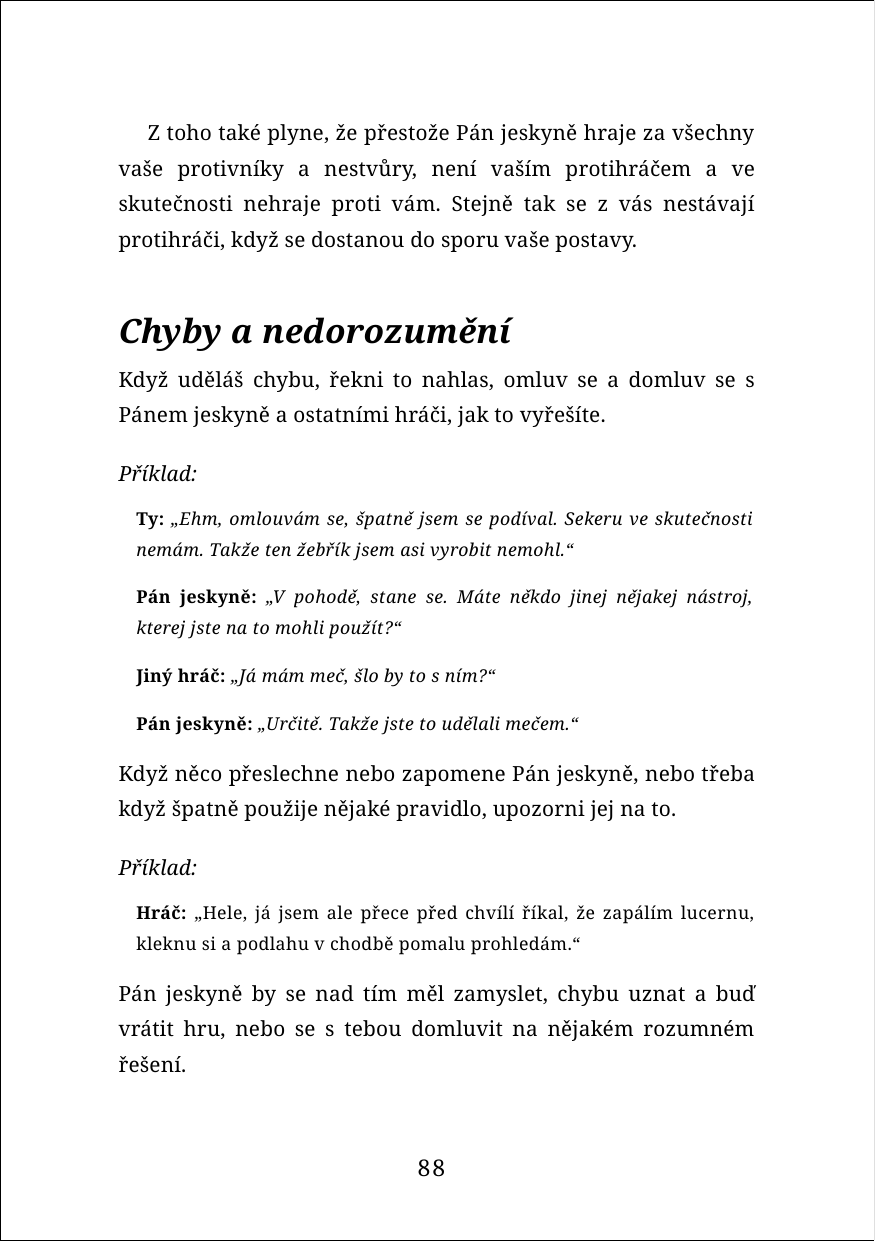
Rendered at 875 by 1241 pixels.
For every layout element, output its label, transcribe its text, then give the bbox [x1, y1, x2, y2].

text Jiný hráč: „Já mám meč, šlo by to s ním?“ [136, 663, 756, 687]
text Když něco přeslechne nebo zapomene Pán jeskyně, nebo třeba když špatně použije nějaké pravidlo, upozorni jej na to. [118, 759, 756, 823]
text Hráč: „Hele, já jsem ale přece před chvílí říkal, že zapálím lucernu, kleknu si a podlahu v chodbě pomalu prohledám.“ [136, 901, 756, 955]
subtitle Chyby a nedorozumění [118, 308, 756, 353]
text Příklad: [118, 459, 756, 488]
text Když uděláš chybu, řekni to nahlas, omluv se a domluv se s Pánem jeskyně a ostatními hráči, jak to vyřešíte. [118, 365, 756, 429]
text Z toho také plyne, že přestože Pán jeskyně hraje za všechny vaše protivníky a nestvůry, není vaším protihráčem a ve skutečnosti nehraje proti vám. Stejně tak se z vás nestávají protihráči, když se dostanou do sporu vaše postavy. [118, 118, 756, 253]
text Příklad: [118, 853, 756, 882]
text Pán jeskyně: „V pohodě, stane se. Máte někdo jinej nějakej nástroj, kterej jste na to mohli použít?“ [136, 585, 756, 639]
text Pán jeskyně by se nad tím měl zamyslet, chybu uznat a buď vrátit hru, nebo se s tebou domluvit na nějakém rozumném řešení. [118, 979, 756, 1078]
text Ty: „Ehm, omlouvám se, špatně jsem se podíval. Sekeru ve skutečnosti nemám. Takže ten žebřík jsem asi vyrobit nemohl.“ [136, 507, 756, 561]
text Pán jeskyně: „Určitě. Takže jste to udělali mečem.“ [136, 711, 756, 735]
